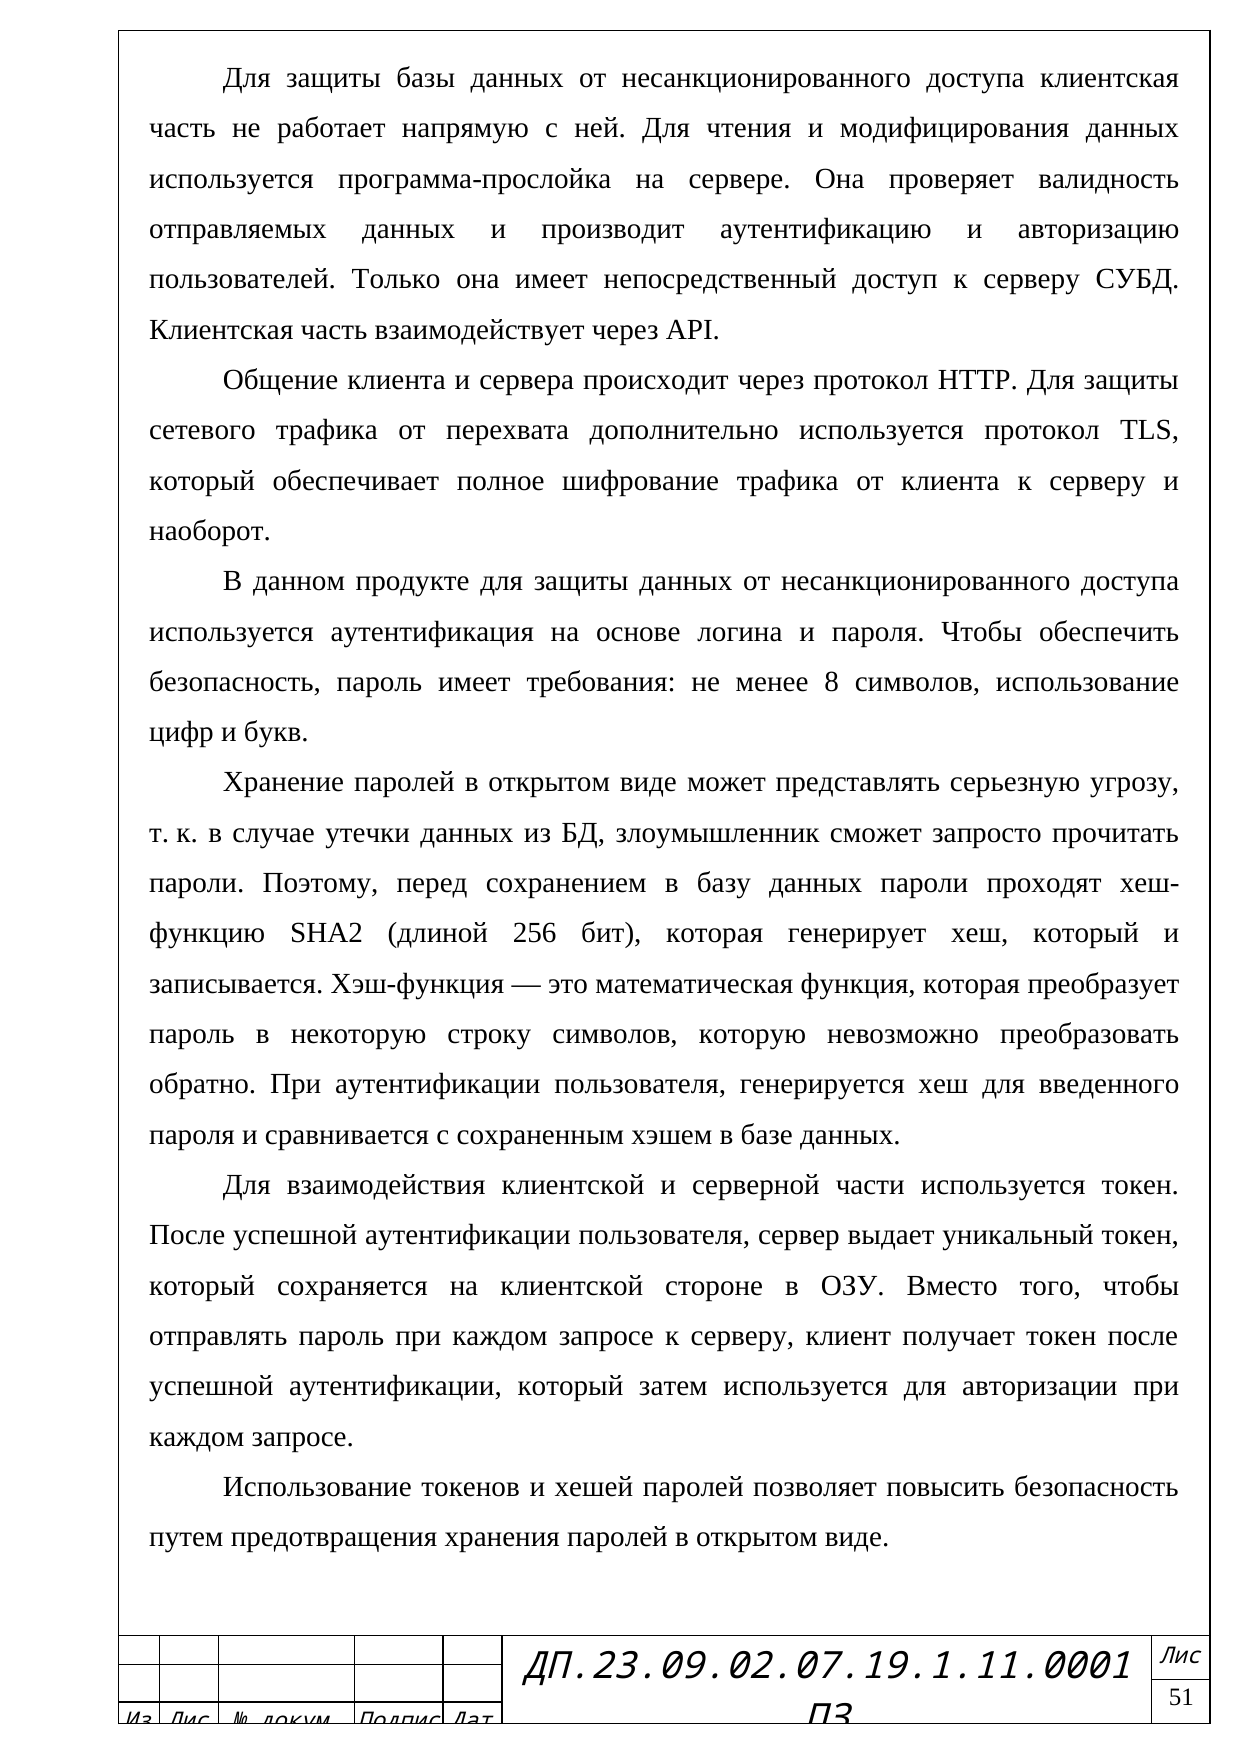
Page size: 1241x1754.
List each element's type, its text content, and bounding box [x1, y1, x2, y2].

text Использование токенов и хешей паролей позволяет повысить безопасность путем предотвращения хранения паролей в открытом виде. [149, 1469, 1180, 1553]
text Для взаимодействия клиентской и серверной части используется токен. После успешной аутентификации пользователя, сервер выдает уникальный токен, который сохраняется на клиентской стороне в ОЗУ. Вместо того, чтобы отправлять пароль при каждом запросе к серверу, клиент получает токен после успешной аутентификации, который затем используется для авторизации при каждом запросе. [149, 1167, 1180, 1452]
text Общение клиента и сервера происходит через протокол HTTP. Для защиты сетевого трафика от перехвата дополнительно используется протокол TLS, который обеспечивает полное шифрование трафика от клиента к серверу и наоборот. [149, 362, 1180, 547]
text Хранение паролей в открытом виде может представлять серьезную угрозу, т. к. в случае утечки данных из БД, злоумышленник сможет запросто прочитать пароли. Поэтому, перед сохранением в базу данных пароли проходят хеш-функцию SHA2 (длиной 256 бит), которая генерирует хеш, который и записывается. Хэш-функция — это математическая функция, которая преобразует пароль в некоторую строку символов, которую невозможно преобразовать обратно. При аутентификации пользователя, генерируется хеш для введенного пароля и сравнивается с сохраненным хэшем в базе данных. [149, 764, 1180, 1150]
text В данном продукте для защиты данных от несанкционированного доступа используется аутентификация на основе логина и пароля. Чтобы обеспечить безопасность, пароль имеет требования: не менее 8 символов, использование цифр и букв. [149, 563, 1180, 748]
text Для защиты базы данных от несанкционированного доступа клиентская часть не работает напрямую с ней. Для чтения и модифицирования данных используется программа-прослойка на сервере. Она проверяет валидность отправляемых данных и производит аутентификацию и авторизацию пользователей. Только она имеет непосредственный доступ к серверу СУБД. Клиентская часть взаимодействует через API. [149, 60, 1180, 345]
